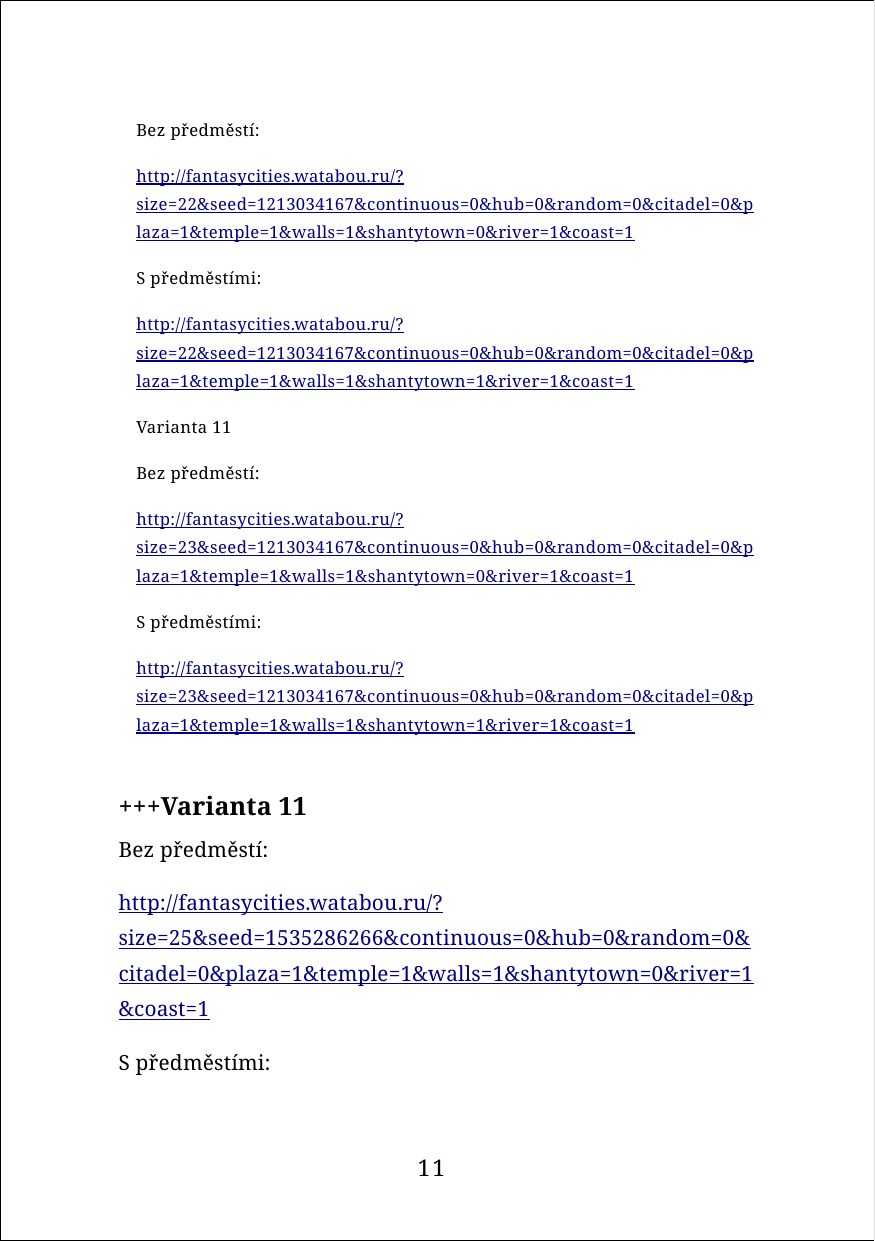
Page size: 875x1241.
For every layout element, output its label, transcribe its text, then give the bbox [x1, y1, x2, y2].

text S předměstími: [118, 1048, 756, 1076]
text http://fantasycities.watabou.ru/?size=22&seed=1213034167&continuous=0&hub=0&random=0&citadel=0&plaza=1&temple=1&walls=1&shantytown=1&river=1&coast=1 [136, 313, 756, 392]
text S předměstími: [136, 611, 756, 633]
text Varianta 11 [136, 416, 756, 438]
subtitle +++Varianta 11 [118, 789, 756, 823]
text http://fantasycities.watabou.ru/?size=22&seed=1213034167&continuous=0&hub=0&random=0&citadel=0&plaza=1&temple=1&walls=1&shantytown=0&river=1&coast=1 [136, 164, 756, 244]
text Bez předměstí: [136, 462, 756, 484]
text Bez předměstí: [136, 118, 756, 141]
text http://fantasycities.watabou.ru/?size=23&seed=1213034167&continuous=0&hub=0&random=0&citadel=0&plaza=1&temple=1&walls=1&shantytown=0&river=1&coast=1 [136, 508, 756, 587]
text http://fantasycities.watabou.ru/?size=23&seed=1213034167&continuous=0&hub=0&random=0&citadel=0&plaza=1&temple=1&walls=1&shantytown=1&river=1&coast=1 [136, 657, 756, 736]
text Bez předměstí: [118, 835, 756, 863]
text http://fantasycities.watabou.ru/?size=25&seed=1535286266&continuous=0&hub=0&random=0&citadel=0&plaza=1&temple=1&walls=1&shantytown=0&river=1&coast=1 [118, 888, 756, 1023]
text S předměstími: [136, 267, 756, 290]
